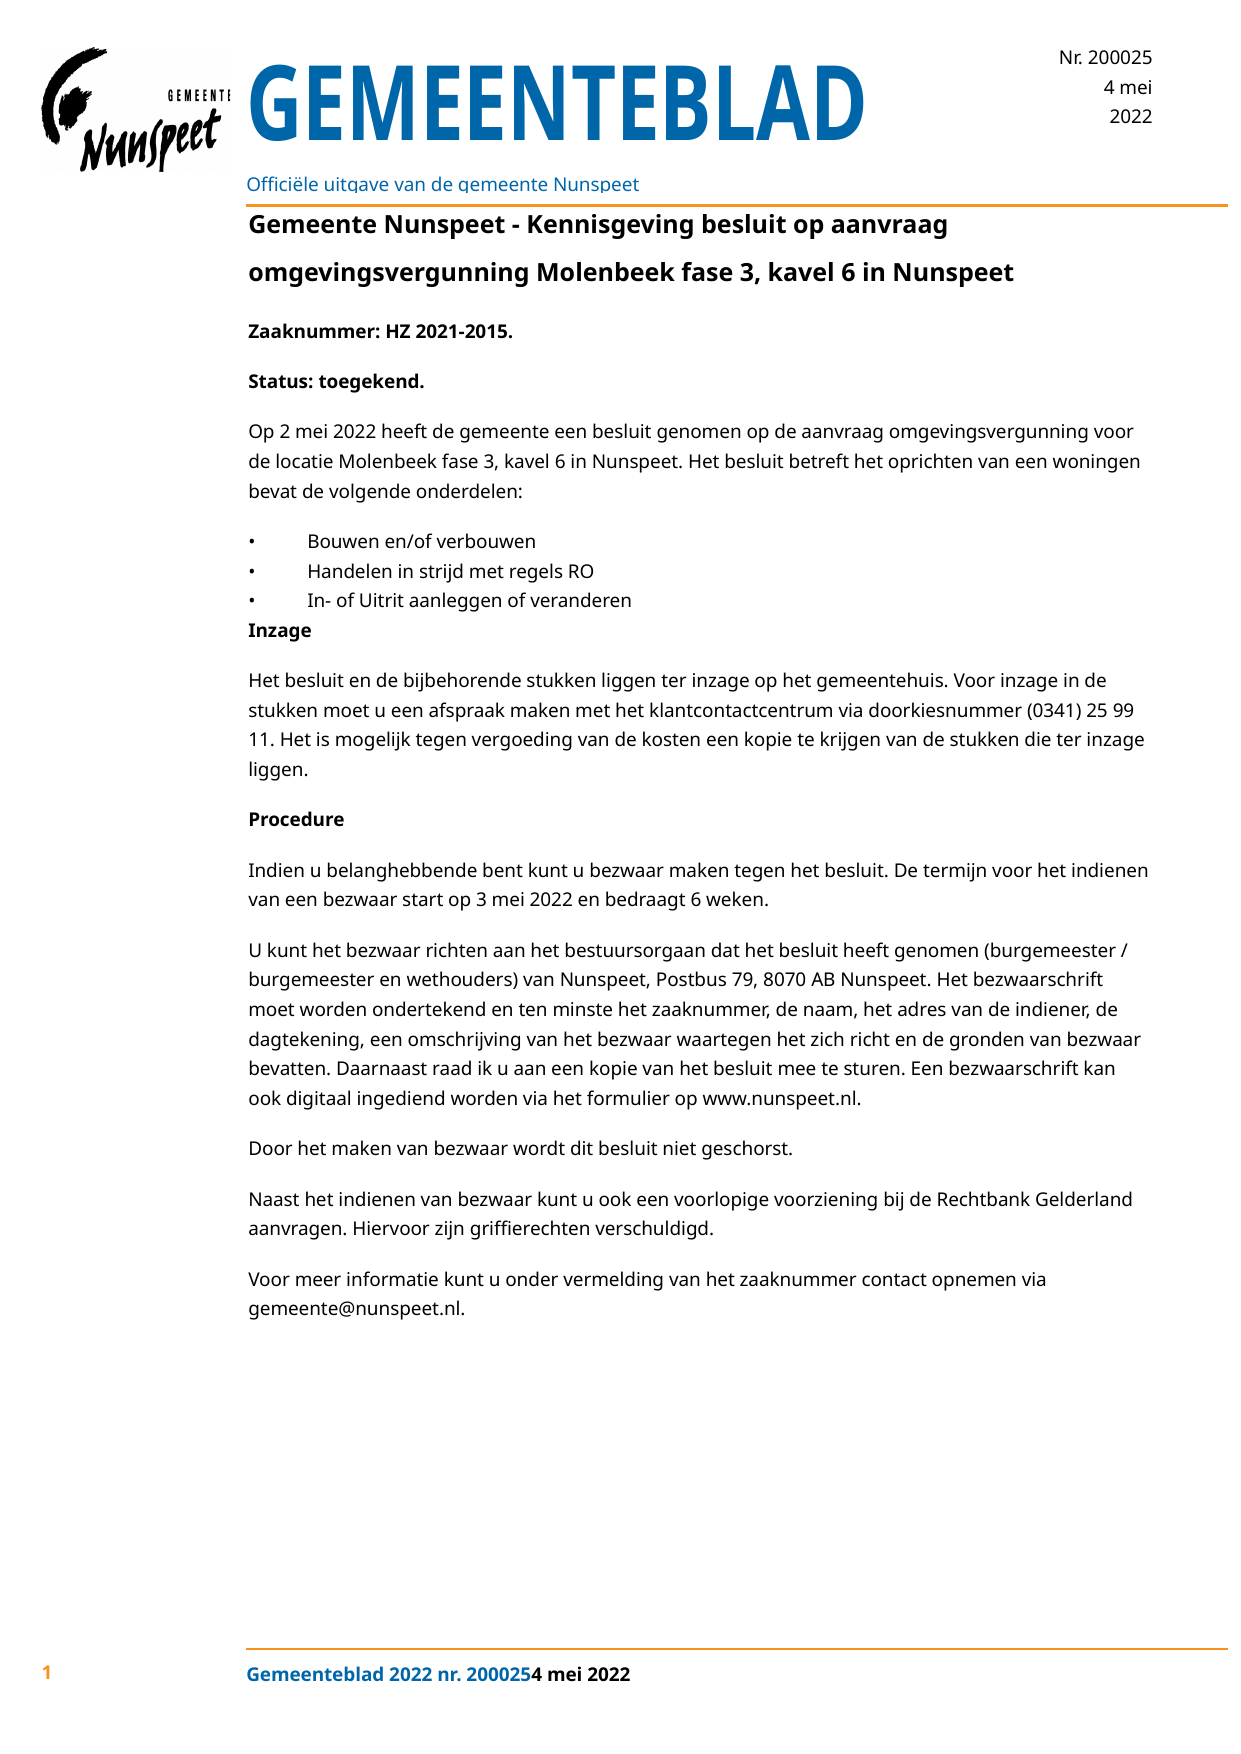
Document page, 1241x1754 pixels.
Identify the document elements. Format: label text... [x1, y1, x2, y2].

text Naast het indienen van bezwaar kunt u ook een voorlopige voorziening bij de Rechtbank Gelderland aanvragen. Hiervoor zijn griffierechten verschuldigd. [248, 1186, 1152, 1241]
list In- of Uitrit aanleggen of veranderen [248, 587, 1152, 613]
text Inzage [248, 617, 1152, 643]
text Status: toegekend. [248, 368, 1152, 394]
list Handelen in strijd met regels RO [248, 558, 1152, 584]
text Op 2 mei 2022 heeft de gemeente een besluit genomen op de aanvraag omgevingsvergunning voor de locatie Molenbeek fase 3, kavel 6 in Nunspeet. Het besluit betreft het oprichten van een woningen bevat de volgende onderdelen: [248, 419, 1152, 504]
picture [41, 47, 231, 172]
text U kunt het bezwaar richten aan het bestuursorgaan dat het besluit heeft genomen (burgemeester / burgemeester en wethouders) van Nunspeet, Postbus 79, 8070 AB Nunspeet. Het bezwaarschrift moet worden ondertekend en ten minste het zaaknummer, de naam, het adres van de indiener, de dagtekening, een omschrijving van het bezwaar waartegen het zich richt en de gronden van bezwaar bevatten. Daarnaast raad ik u aan een kopie van het besluit mee te sturen. Een bezwaarschrift kan ook digitaal ingediend worden via het formulier op www.nunspeet.nl. [248, 937, 1152, 1111]
text Door het maken van bezwaar wordt dit besluit niet geschorst. [248, 1135, 1152, 1161]
text Voor meer informatie kunt u onder vermelding van het zaaknummer contact opnemen via gemeente@nunspeet.nl. [248, 1266, 1152, 1321]
text Procedure [248, 807, 1152, 832]
text Het besluit en de bijbehorende stukken liggen ter inzage op het gemeentehuis. Voor inzage in de stukken moet u een afspraak maken met het klantcontactcentrum via doorkiesnummer (0341) 25 99 11. Het is mogelijk tegen vergoeding van de kosten een kopie te krijgen van de stukken die ter inzage liggen. [248, 667, 1152, 782]
list Bouwen en/of verbouwen [248, 528, 1152, 554]
text Zaaknummer: HZ 2021-2015. [248, 318, 1152, 344]
text Indien u belanghebbende bent kunt u bezwaar maken tegen het besluit. De termijn voor het indienen van een bezwaar start op 3 mei 2022 en bedraagt 6 weken. [248, 857, 1152, 912]
text Gemeente Nunspeet - Kennisgeving besluit op aanvraag omgevingsvergunning Molenbeek fase 3, kavel 6 in Nunspeet [248, 207, 1152, 288]
